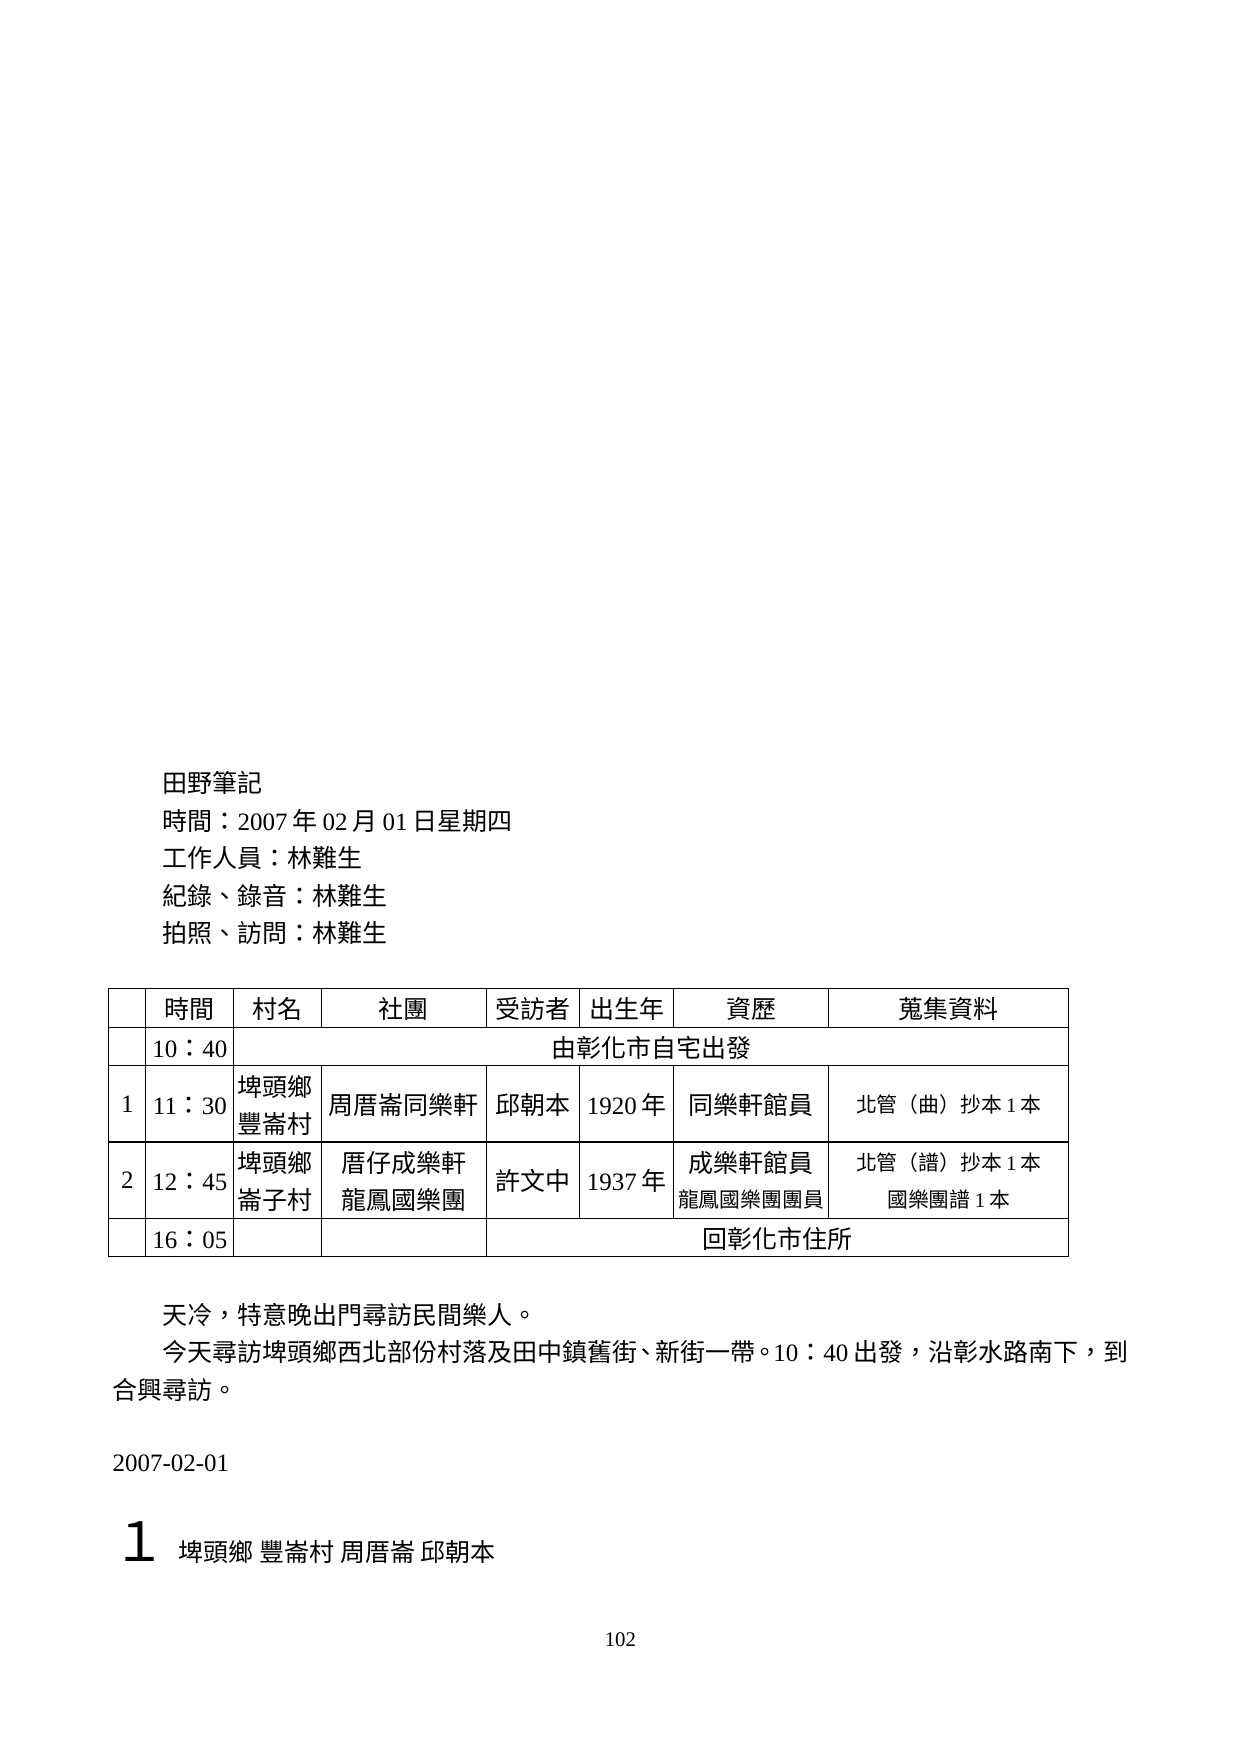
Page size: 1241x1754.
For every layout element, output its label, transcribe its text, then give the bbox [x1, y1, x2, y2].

table_cell [109, 1028, 145, 1065]
table_cell 北管（譜）抄本1本 國樂團譜1本 [829, 1143, 1068, 1217]
table_header [109, 989, 145, 1027]
table_cell 10：40 [146, 1028, 233, 1065]
text 今天尋訪埤頭鄉西北部份村落及田中鎮舊街、新街一帶。10：40出發，沿彰水路南下，到合興尋訪。 [112, 1332, 1128, 1407]
text 2007-02-01 [112, 1444, 1128, 1482]
table_cell 11：30 [146, 1066, 233, 1141]
table_cell 1 [109, 1066, 145, 1141]
table_cell 埤頭鄉崙子村 [234, 1143, 321, 1217]
table_cell [109, 1219, 145, 1256]
table_header 時間 [146, 989, 233, 1027]
table_cell 北管（曲）抄本1本 [829, 1066, 1068, 1141]
table_cell 回彰化市住所 [487, 1219, 1068, 1256]
table_cell 成樂軒館員 龍鳳國樂團團員 [674, 1143, 828, 1217]
table_cell 1920年 [580, 1066, 673, 1141]
table_cell 由彰化市自宅出發 [234, 1028, 1068, 1065]
text １ 埤頭鄉 豐崙村 周厝崙 邱朝本 [112, 1482, 1128, 1594]
text 時間：2007年02月01日星期四 [112, 801, 1128, 838]
table_cell 埤頭鄉豐崙村 [234, 1066, 321, 1141]
table_cell [234, 1219, 321, 1256]
table_cell 16：05 [146, 1219, 233, 1256]
table_header 出生年 [580, 989, 673, 1027]
table_cell 許文中 [487, 1143, 579, 1217]
table_header 資歷 [674, 989, 828, 1027]
table_cell 周厝崙同樂軒 [322, 1066, 486, 1141]
table_cell 12：45 [146, 1143, 233, 1217]
table_header 受訪者 [487, 989, 579, 1027]
table_header 蒐集資料 [829, 989, 1068, 1027]
table_header 社團 [322, 989, 486, 1027]
table_cell 邱朝本 [487, 1066, 579, 1141]
text 紀錄、錄音：林難生 [112, 876, 1128, 913]
text 工作人員：林難生 [112, 838, 1128, 876]
text 拍照、訪問：林難生 [112, 913, 1128, 951]
table_cell 1937年 [580, 1143, 673, 1217]
table_header 村名 [234, 989, 321, 1027]
table_cell 厝仔成樂軒 龍鳳國樂團 [322, 1143, 486, 1217]
table_cell 2 [109, 1143, 145, 1217]
table_cell 同樂軒館員 [674, 1066, 828, 1141]
text 天冷，特意晚出門尋訪民間樂人。 [112, 1294, 1128, 1332]
table_cell [322, 1219, 486, 1256]
text 田野筆記 [112, 763, 1128, 801]
